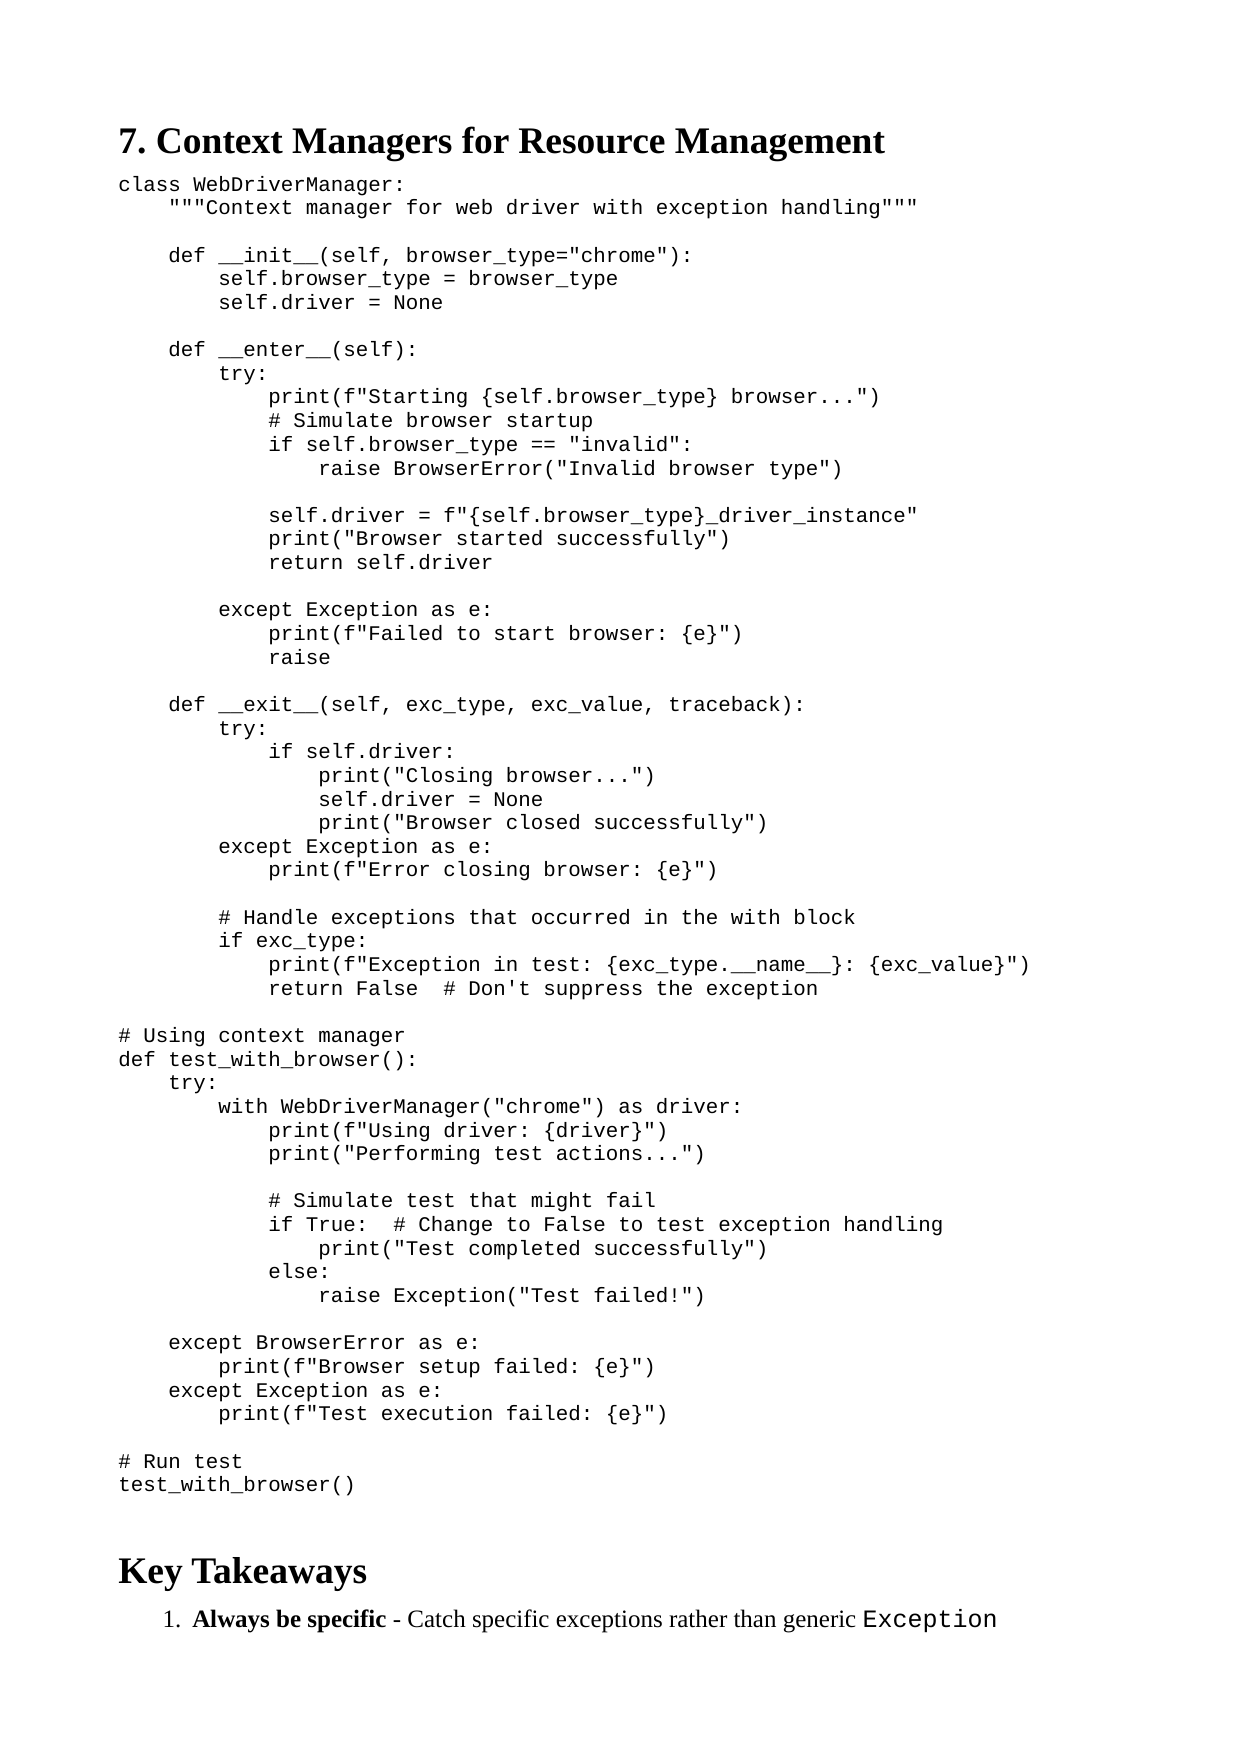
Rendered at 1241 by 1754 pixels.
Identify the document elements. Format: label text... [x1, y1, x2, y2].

text # Handle exceptions that occurred in the with block [118, 907, 1122, 930]
text except Exception as e: [118, 1380, 1122, 1403]
text def __exit__(self, exc_type, exc_value, traceback): [118, 694, 1122, 718]
text def __init__(self, browser_type="chrome"): [118, 245, 1122, 268]
text print(f"Using driver: {driver}") [118, 1119, 1122, 1143]
subtitle 7. Context Managers for Resource Management [118, 118, 1122, 161]
text # Using context manager [118, 1025, 1122, 1049]
text print(f"Exception in test: {exc_type.__name__}: {exc_value}") [118, 954, 1122, 978]
text except BrowserError as e: [118, 1332, 1122, 1356]
text if self.browser_type == "invalid": [118, 434, 1122, 457]
text # Simulate browser startup [118, 410, 1122, 434]
text print("Test completed successfully") [118, 1238, 1122, 1261]
text # Simulate test that might fail [118, 1191, 1122, 1214]
text def test_with_browser(): [118, 1049, 1122, 1072]
subtitle Key Takeaways [118, 1548, 1122, 1591]
text print("Performing test actions...") [118, 1143, 1122, 1167]
text print("Browser started successfully") [118, 528, 1122, 552]
text self.driver = f"{self.browser_type}_driver_instance" [118, 505, 1122, 528]
text def __enter__(self): [118, 339, 1122, 363]
text # Run test [118, 1451, 1122, 1474]
text with WebDriverManager("chrome") as driver: [118, 1096, 1122, 1119]
text print(f"Starting {self.browser_type} browser...") [118, 387, 1122, 410]
text self.driver = None [118, 292, 1122, 316]
text try: [118, 1072, 1122, 1096]
text if True: # Change to False to test exception handling [118, 1214, 1122, 1238]
text self.driver = None [118, 788, 1122, 812]
text test_with_browser() [118, 1474, 1122, 1498]
text self.browser_type = browser_type [118, 268, 1122, 292]
text else: [118, 1261, 1122, 1285]
text print(f"Error closing browser: {e}") [118, 859, 1122, 883]
text if exc_type: [118, 930, 1122, 954]
text if self.driver: [118, 741, 1122, 765]
text try: [118, 363, 1122, 387]
text except Exception as e: [118, 599, 1122, 623]
text class WebDriverManager: [118, 174, 1122, 197]
text raise [118, 647, 1122, 670]
text raise Exception("Test failed!") [118, 1285, 1122, 1309]
text return False # Don't suppress the exception [118, 978, 1122, 1001]
text """Context manager for web driver with exception handling""" [118, 197, 1122, 221]
text except Exception as e: [118, 836, 1122, 859]
list Always be specific - Catch specific exceptions rather than generic Exception [162, 1604, 1122, 1635]
text return self.driver [118, 552, 1122, 576]
text print("Closing browser...") [118, 765, 1122, 788]
text print(f"Test execution failed: {e}") [118, 1403, 1122, 1427]
text try: [118, 718, 1122, 741]
text print(f"Browser setup failed: {e}") [118, 1356, 1122, 1380]
text print(f"Failed to start browser: {e}") [118, 623, 1122, 647]
text raise BrowserError("Invalid browser type") [118, 457, 1122, 481]
text print("Browser closed successfully") [118, 812, 1122, 836]
